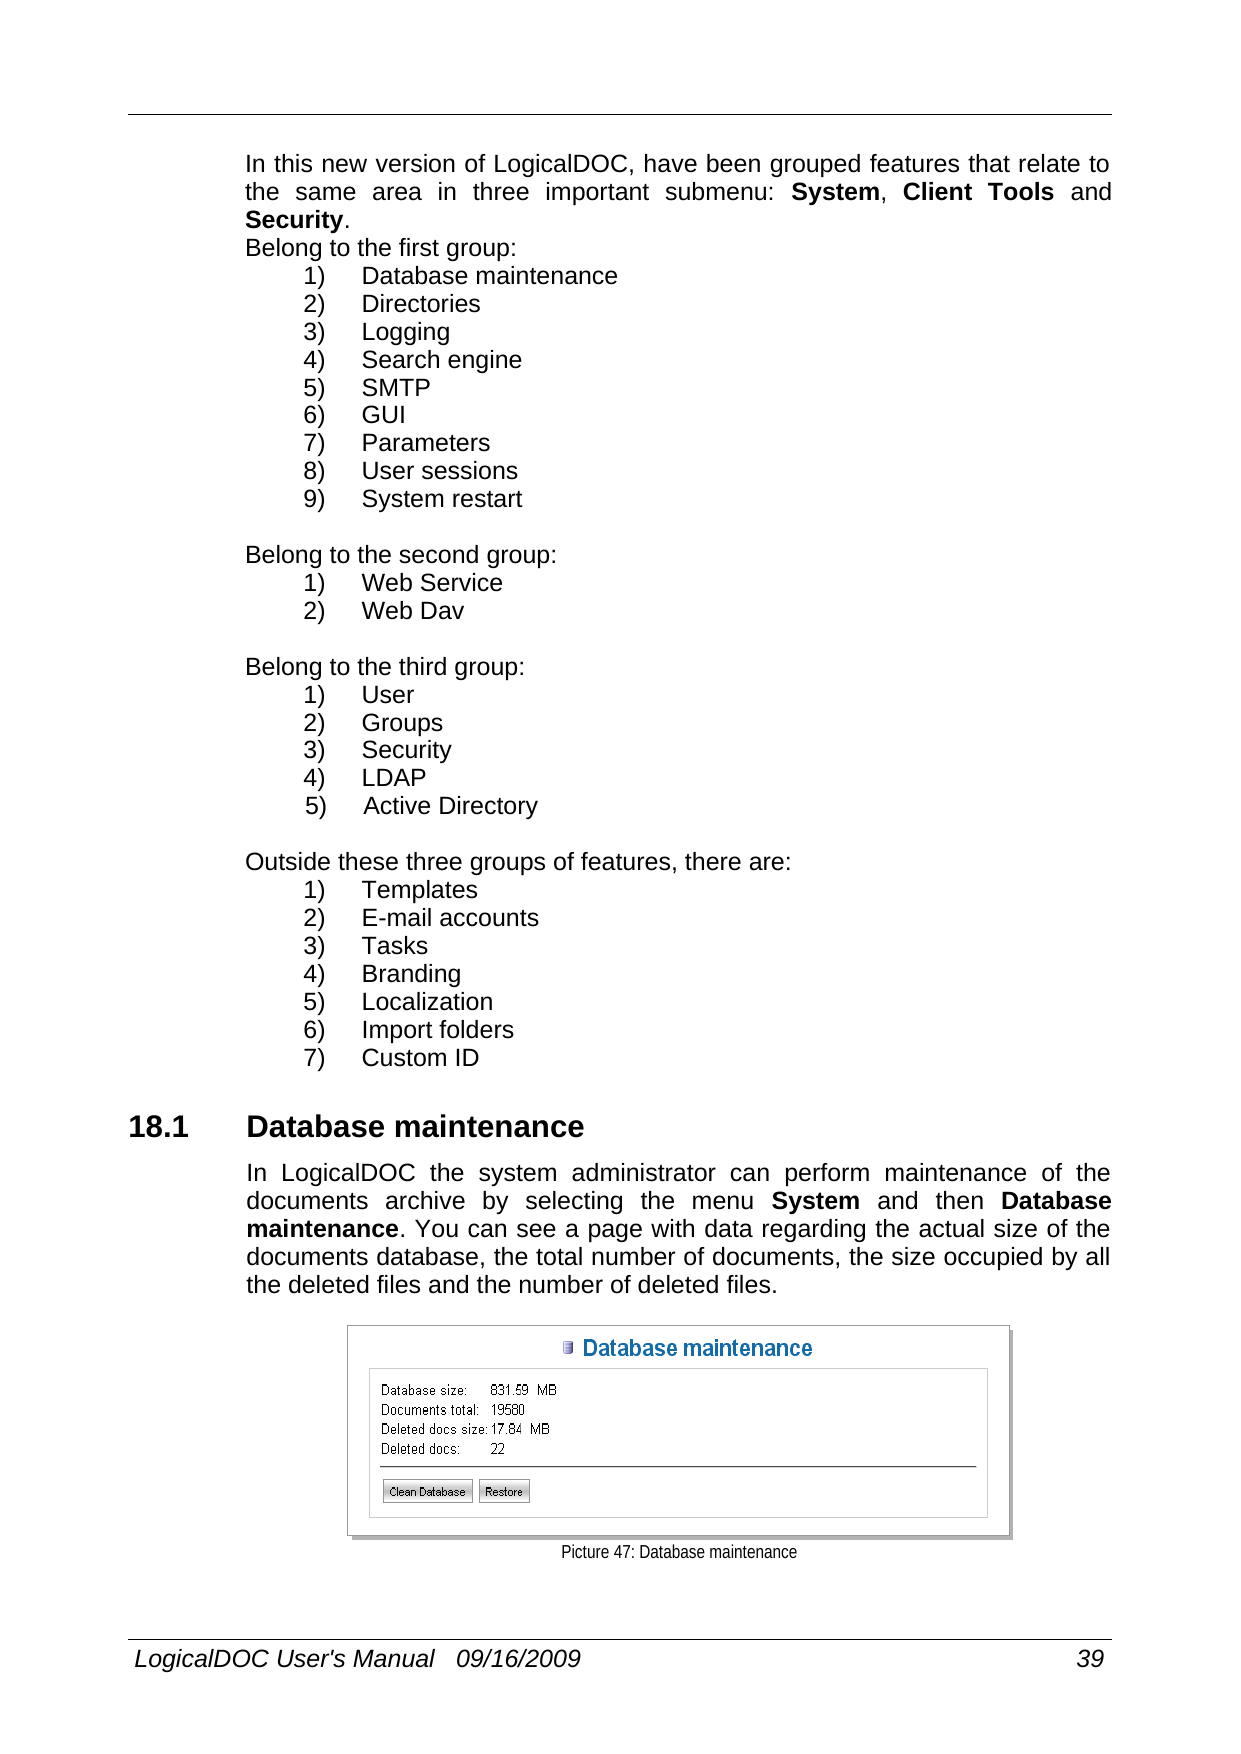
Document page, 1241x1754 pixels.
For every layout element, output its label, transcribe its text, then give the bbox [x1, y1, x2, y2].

text 3) Tasks [245, 932, 1112, 959]
text 7) Custom ID [245, 1043, 1112, 1071]
text Belong to the first group: [245, 234, 1112, 262]
picture [363, 1334, 993, 1527]
text 1) User [245, 680, 1112, 708]
text 2) E-mail accounts [245, 904, 1112, 932]
text In this new version of LogicalDOC, have been grouped features that relate to the same area in three important submenu: System, Client Tools and Security. [245, 150, 1112, 234]
subtitle Database maintenance [128, 1109, 1112, 1144]
text 6) GUI [245, 401, 1112, 429]
text 1) Templates [245, 876, 1112, 904]
text 5) SMTP [245, 373, 1112, 401]
text 1) Web Service [245, 569, 1112, 597]
text Belong to the second group: [245, 541, 1112, 569]
text 3) Security [245, 736, 1112, 764]
text 2) Web Dav [245, 597, 1112, 624]
list Parameters [303, 429, 1112, 457]
list Localization [303, 987, 1112, 1015]
text 1) Database maintenance [245, 262, 1112, 289]
text 2) Groups [245, 708, 1112, 736]
text Picture 47: Database maintenance [347, 1536, 1011, 1563]
text In LogicalDOC the system administrator can perform maintenance of the documents archive by selecting the menu System and then Database maintenance. You can see a page with data regarding the actual size of the documents database, the total number of documents, the size occupied by all the deleted files and the number of deleted files. [246, 1159, 1112, 1298]
list Branding [303, 959, 1112, 987]
text 2) Directories [245, 289, 1112, 317]
text Belong to the third group: [245, 652, 1112, 680]
text Outside these three groups of features, there are: [245, 848, 1112, 876]
text 6) Import folders [245, 1015, 1112, 1043]
text 4) Search engine [245, 345, 1112, 373]
list LDAP [303, 764, 1112, 792]
text 3) Logging [245, 317, 1112, 345]
list Active Directory [305, 792, 1112, 820]
list System restart [303, 485, 1112, 513]
list User sessions [303, 457, 1112, 485]
